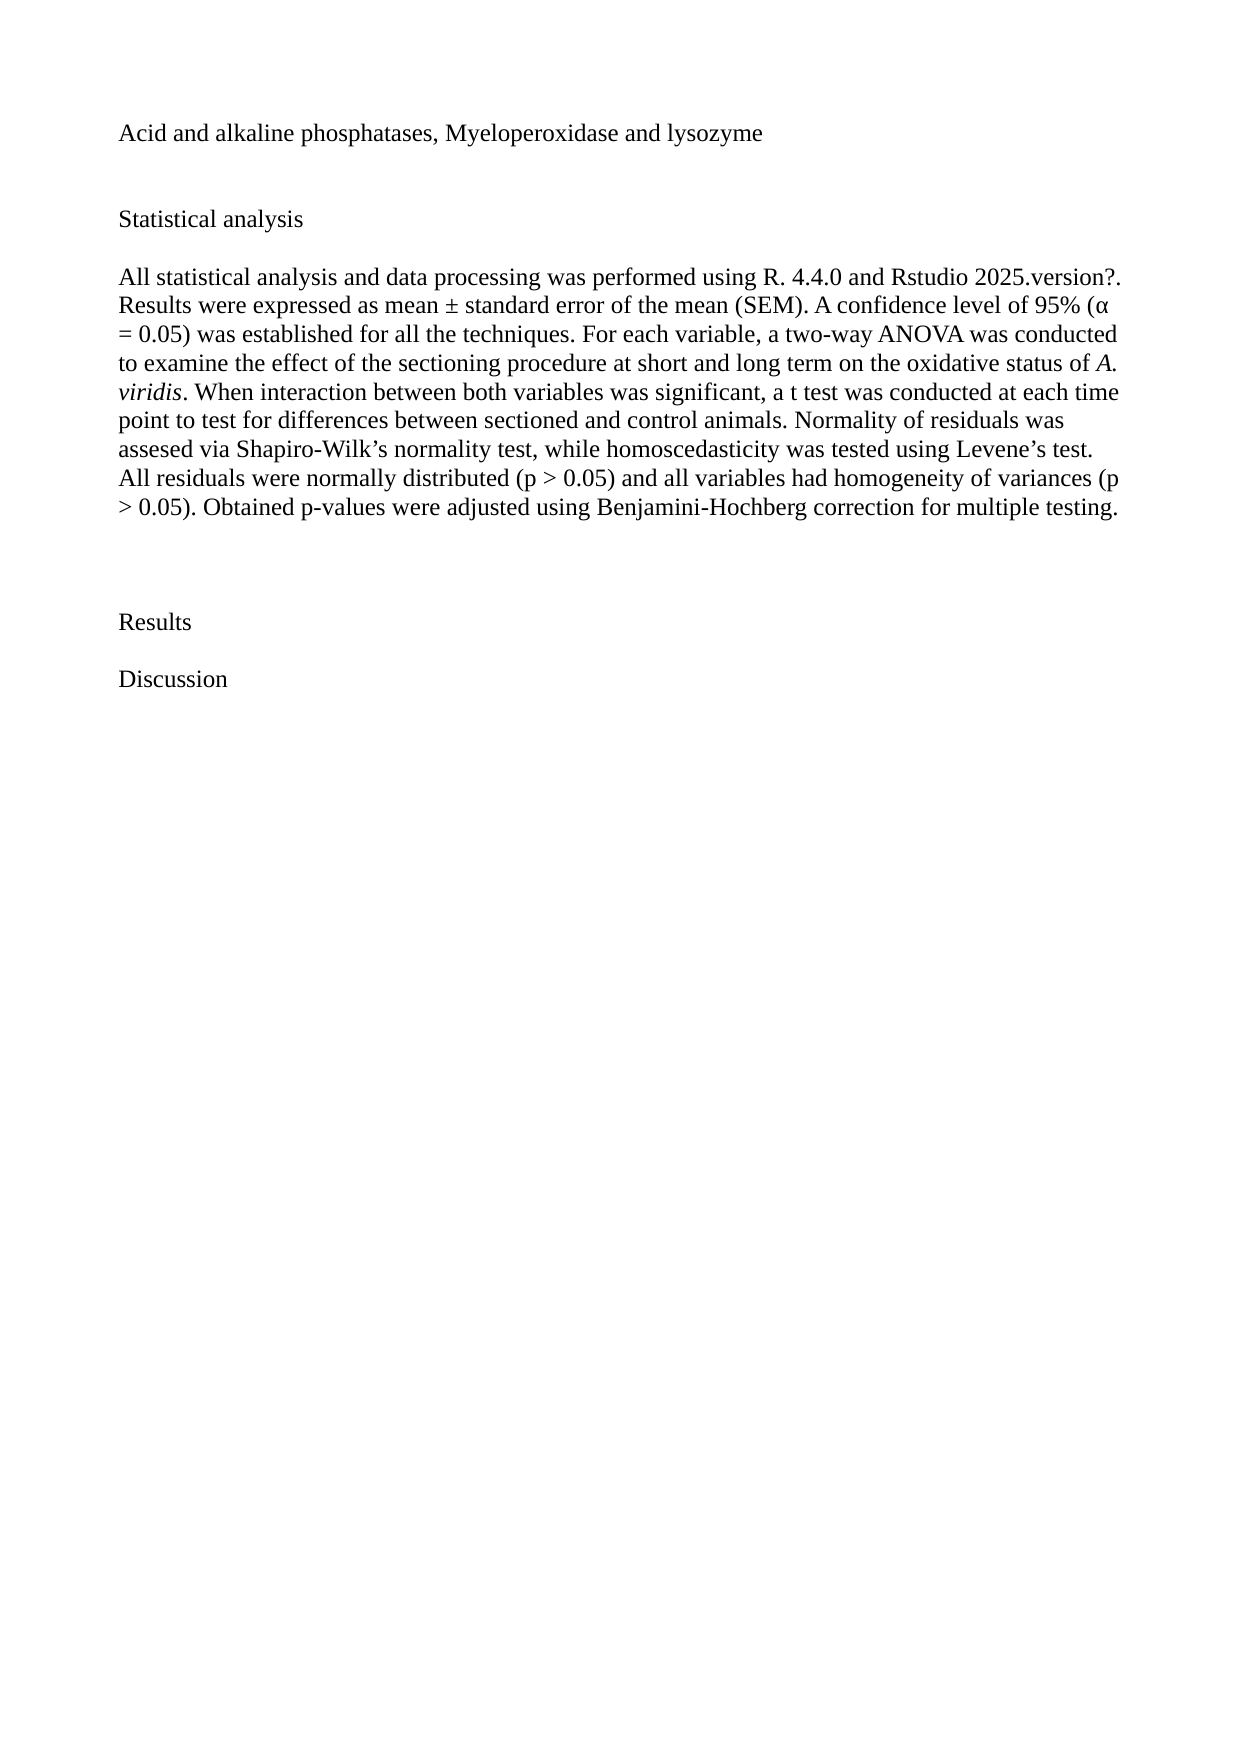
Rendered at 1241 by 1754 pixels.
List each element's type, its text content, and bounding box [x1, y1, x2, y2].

text Results [118, 607, 1122, 636]
text All statistical analysis and data processing was performed using R. 4.4.0 and Rstudio 2025.version?. Results were expressed as mean ± standard error of the mean (SEM). A confidence level of 95% (α = 0.05) was established for all the techniques. For each variable, a two-way ANOVA was conducted to examine the effect of the sectioning procedure at short and long term on the oxidative status of A. viridis. When interaction between both variables was significant, a t test was conducted at each time point to test for differences between sectioned and control animals. Normality of residuals was assesed via Shapiro-Wilk’s normality test, while homoscedasticity was tested using Levene’s test. All residuals were normally distributed (p > 0.05) and all variables had homogeneity of variances (p > 0.05). Obtained p-values were adjusted using Benjamini-Hochberg correction for multiple testing. [118, 262, 1122, 521]
text Statistical analysis [118, 204, 1122, 233]
text Discussion [118, 664, 1122, 693]
text Acid and alkaline phosphatases, Myeloperoxidase and lysozyme [118, 118, 1122, 147]
